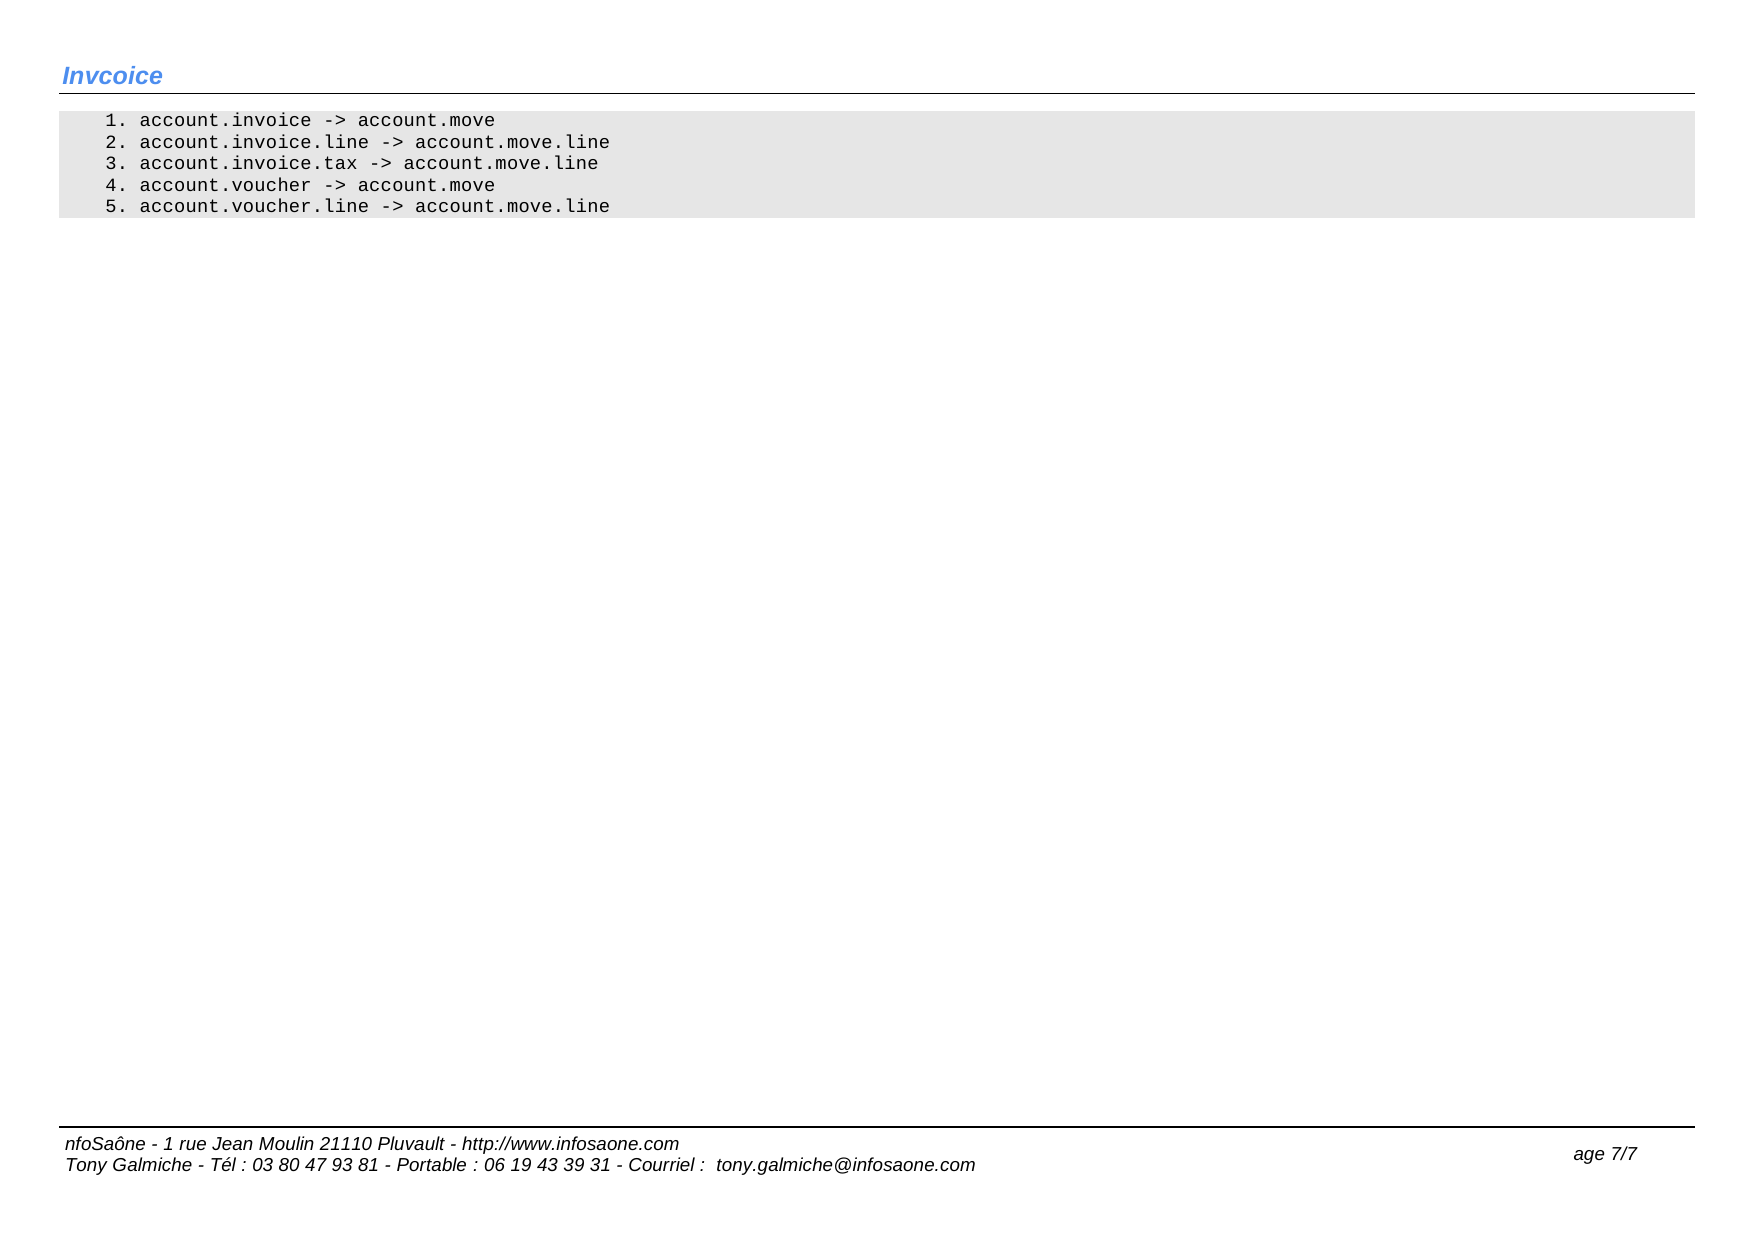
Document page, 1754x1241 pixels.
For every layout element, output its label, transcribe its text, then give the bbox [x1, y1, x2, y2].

text 2. account.invoice.line -> account.move.line [59, 132, 1695, 154]
subtitle Invcoice [59, 59, 1695, 93]
text 3. account.invoice.tax -> account.move.line [59, 154, 1695, 175]
text 5. account.voucher.line -> account.move.line [59, 197, 1695, 218]
text 1. account.invoice -> account.move [59, 111, 1695, 132]
text 4. account.voucher -> account.move [59, 175, 1695, 197]
